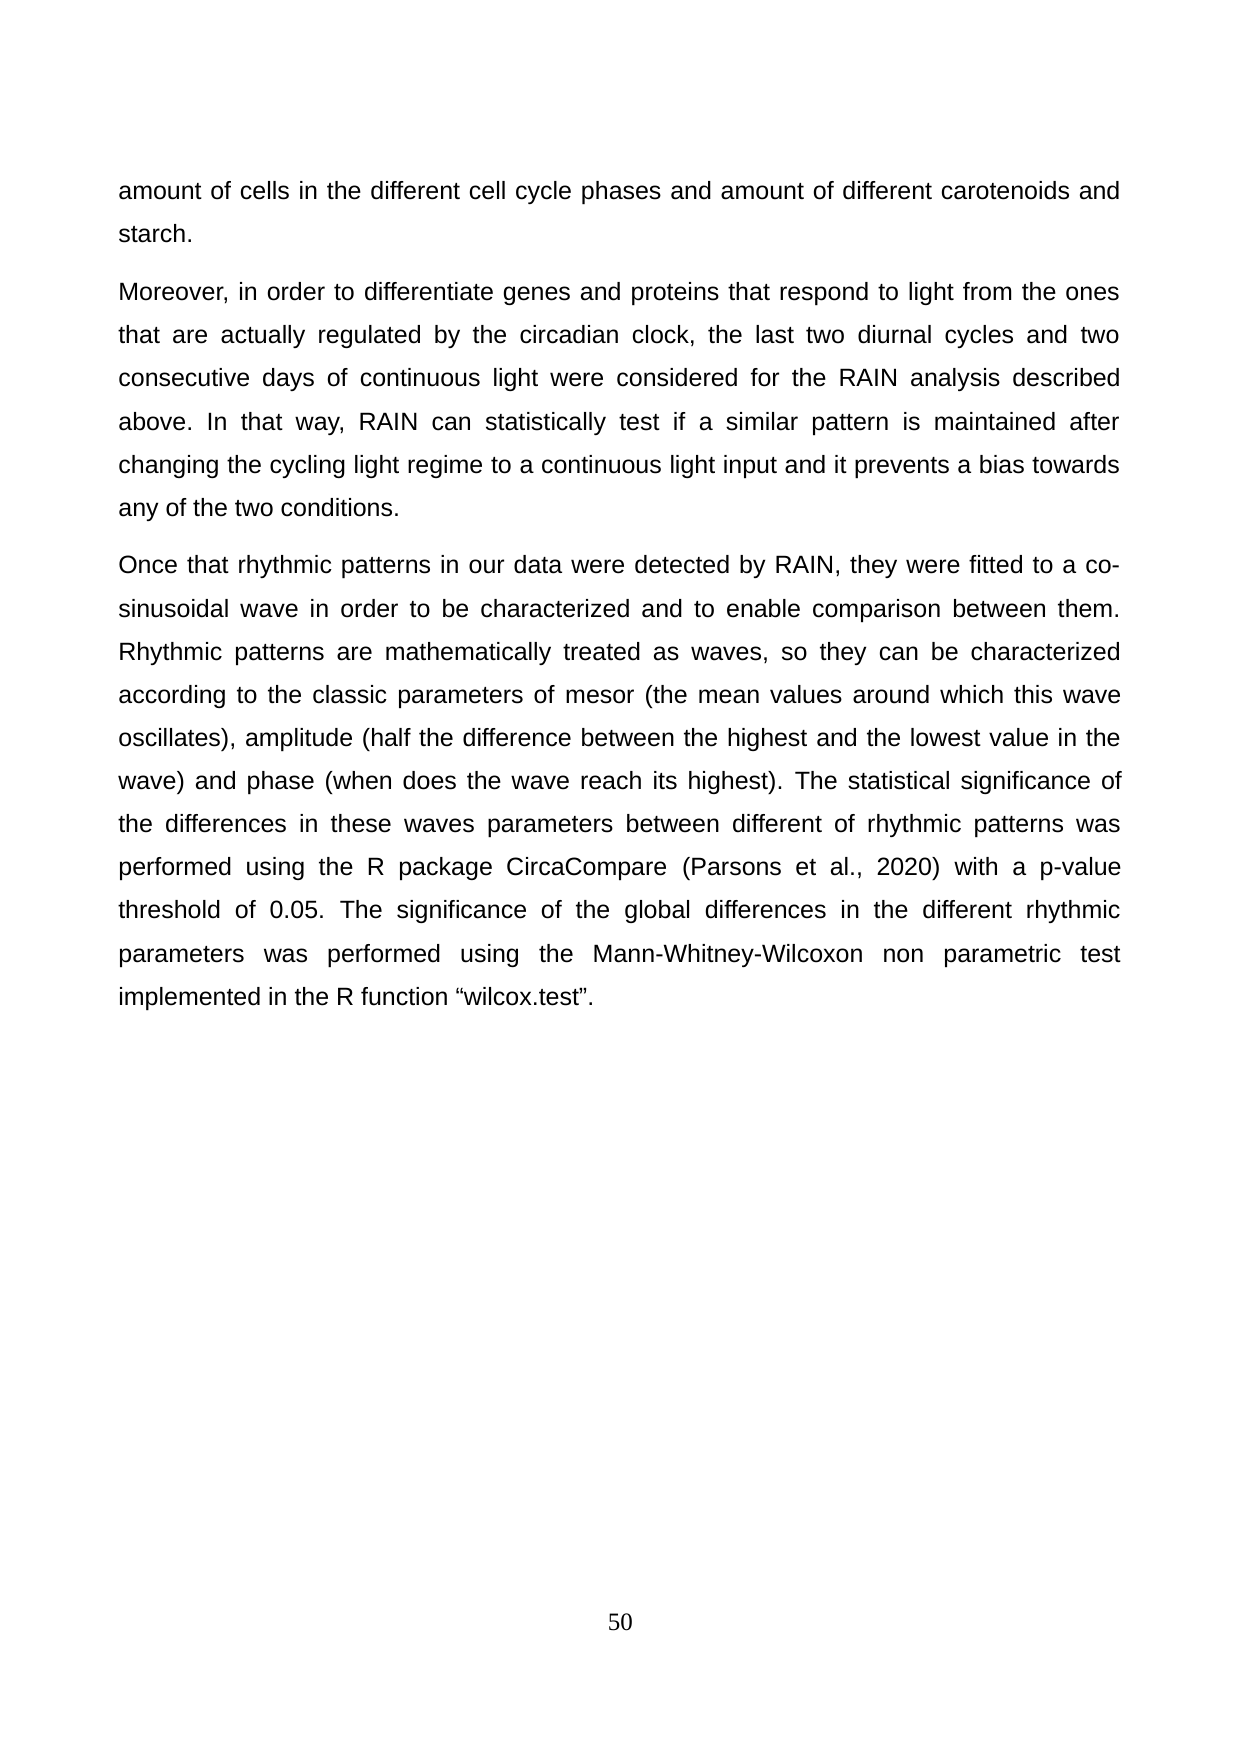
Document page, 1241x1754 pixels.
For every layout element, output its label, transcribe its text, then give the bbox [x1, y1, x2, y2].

text Once that rhythmic patterns in our data were detected by RAIN, they were fitted to a co-sinusoidal wave in order to be characterized and to enable comparison between them. Rhythmic patterns are mathematically treated as waves, so they can be characterized according to the classic parameters of mesor (the mean values around which this wave oscillates), amplitude (half the difference between the highest and the lowest value in the wave) and phase (when does the wave reach its highest). The statistical significance of the differences in these waves parameters between different of rhythmic patterns was performed using the R package CircaCompare (Parsons et al., 2020)⁠ with a p-value threshold of 0.05. The significance of the global differences in the different rhythmic parameters was performed using the Mann-Whitney-Wilcoxon non parametric test implemented in the R function “wilcox.test”. [118, 551, 1122, 1011]
text amount of cells in the different cell cycle phases and amount of different carotenoids and starch. [118, 176, 1122, 248]
text Moreover, in order to differentiate genes and proteins that respond to light from the ones that are actually regulated by the circadian clock, the last two diurnal cycles and two consecutive days of continuous light were considered for the RAIN analysis described above. In that way, RAIN can statistically test if a similar pattern is maintained after changing the cycling light regime to a continuous light input and it prevents a bias towards any of the two conditions. [118, 277, 1122, 522]
